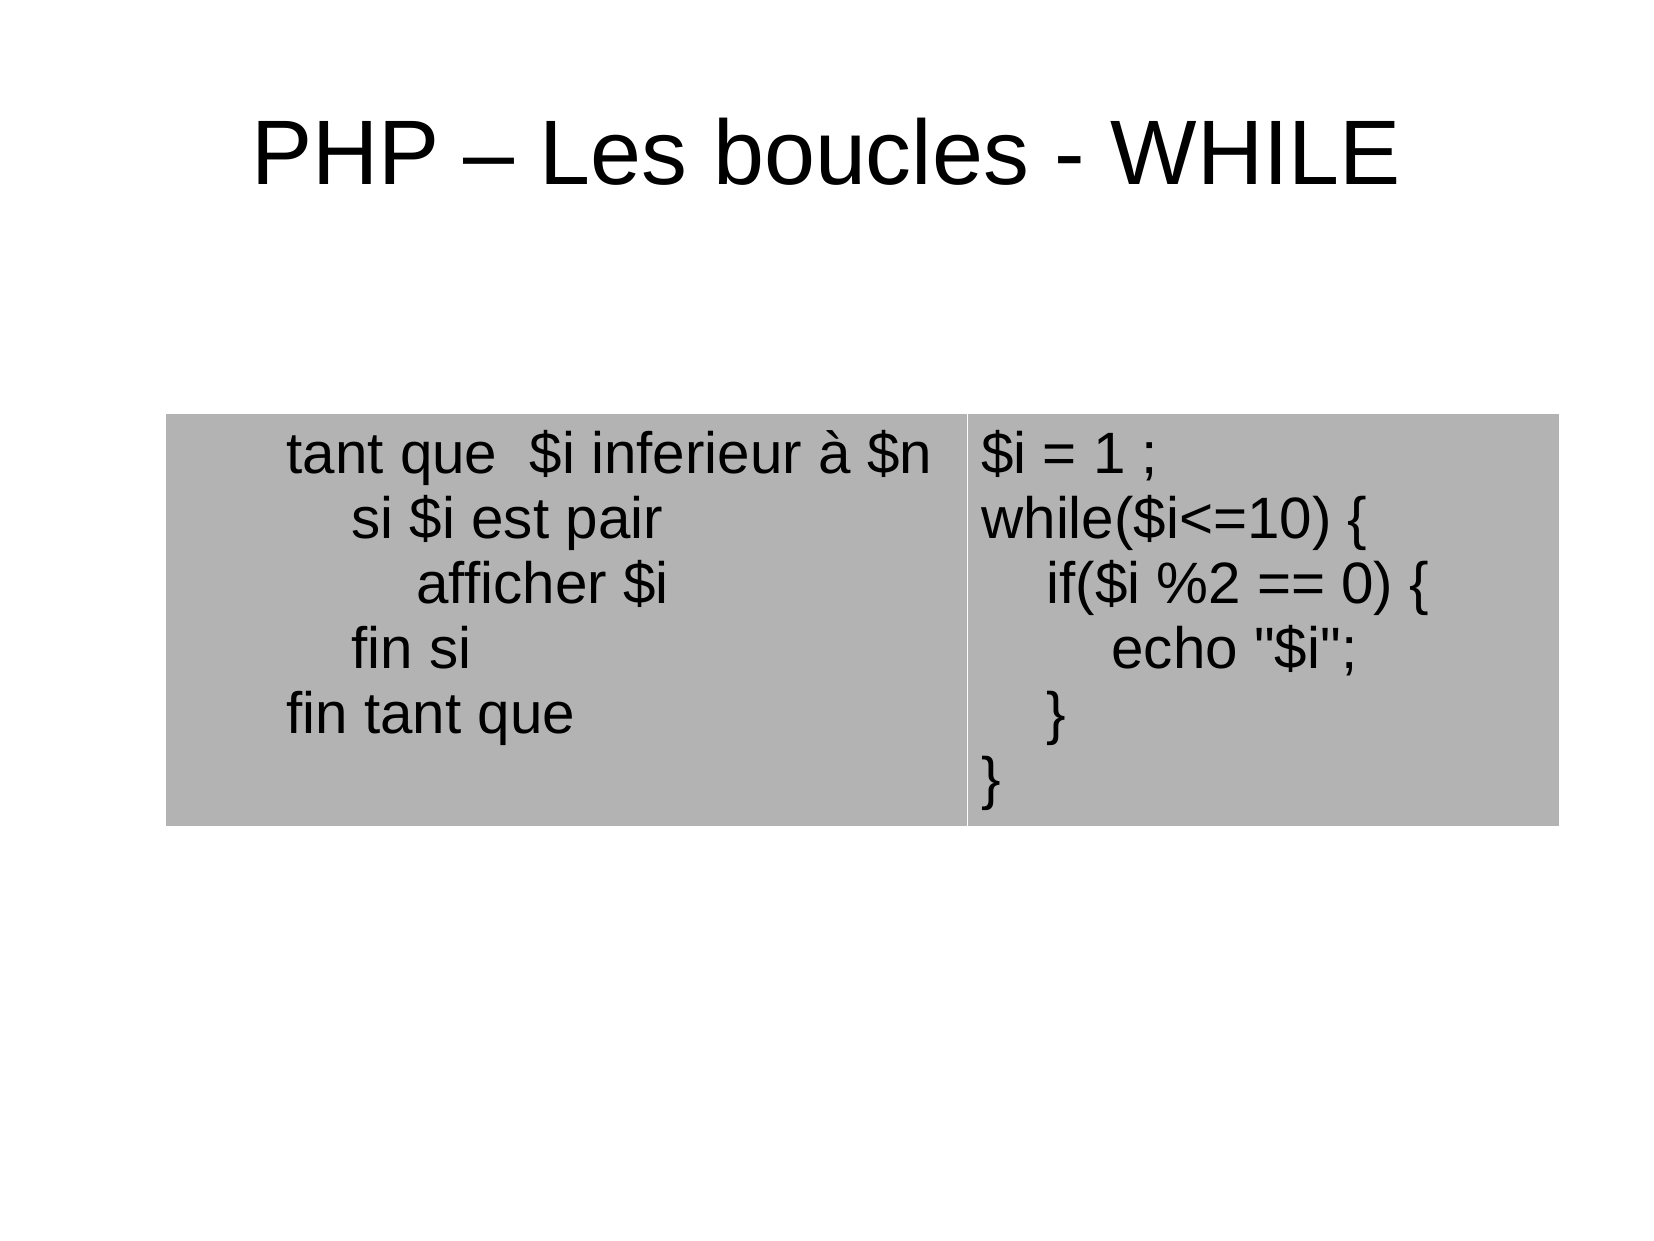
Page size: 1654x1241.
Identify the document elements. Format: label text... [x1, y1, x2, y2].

table_header $i = 1 ; while($i<=10) { if($i %2 == 0) { echo "$i"; } } [968, 414, 1559, 826]
table_header tant que $i inferieur à $n si $i est pair afficher $i fin si fin tant que [166, 414, 967, 826]
title PHP – Les boucles - WHILE [82, 49, 1571, 257]
